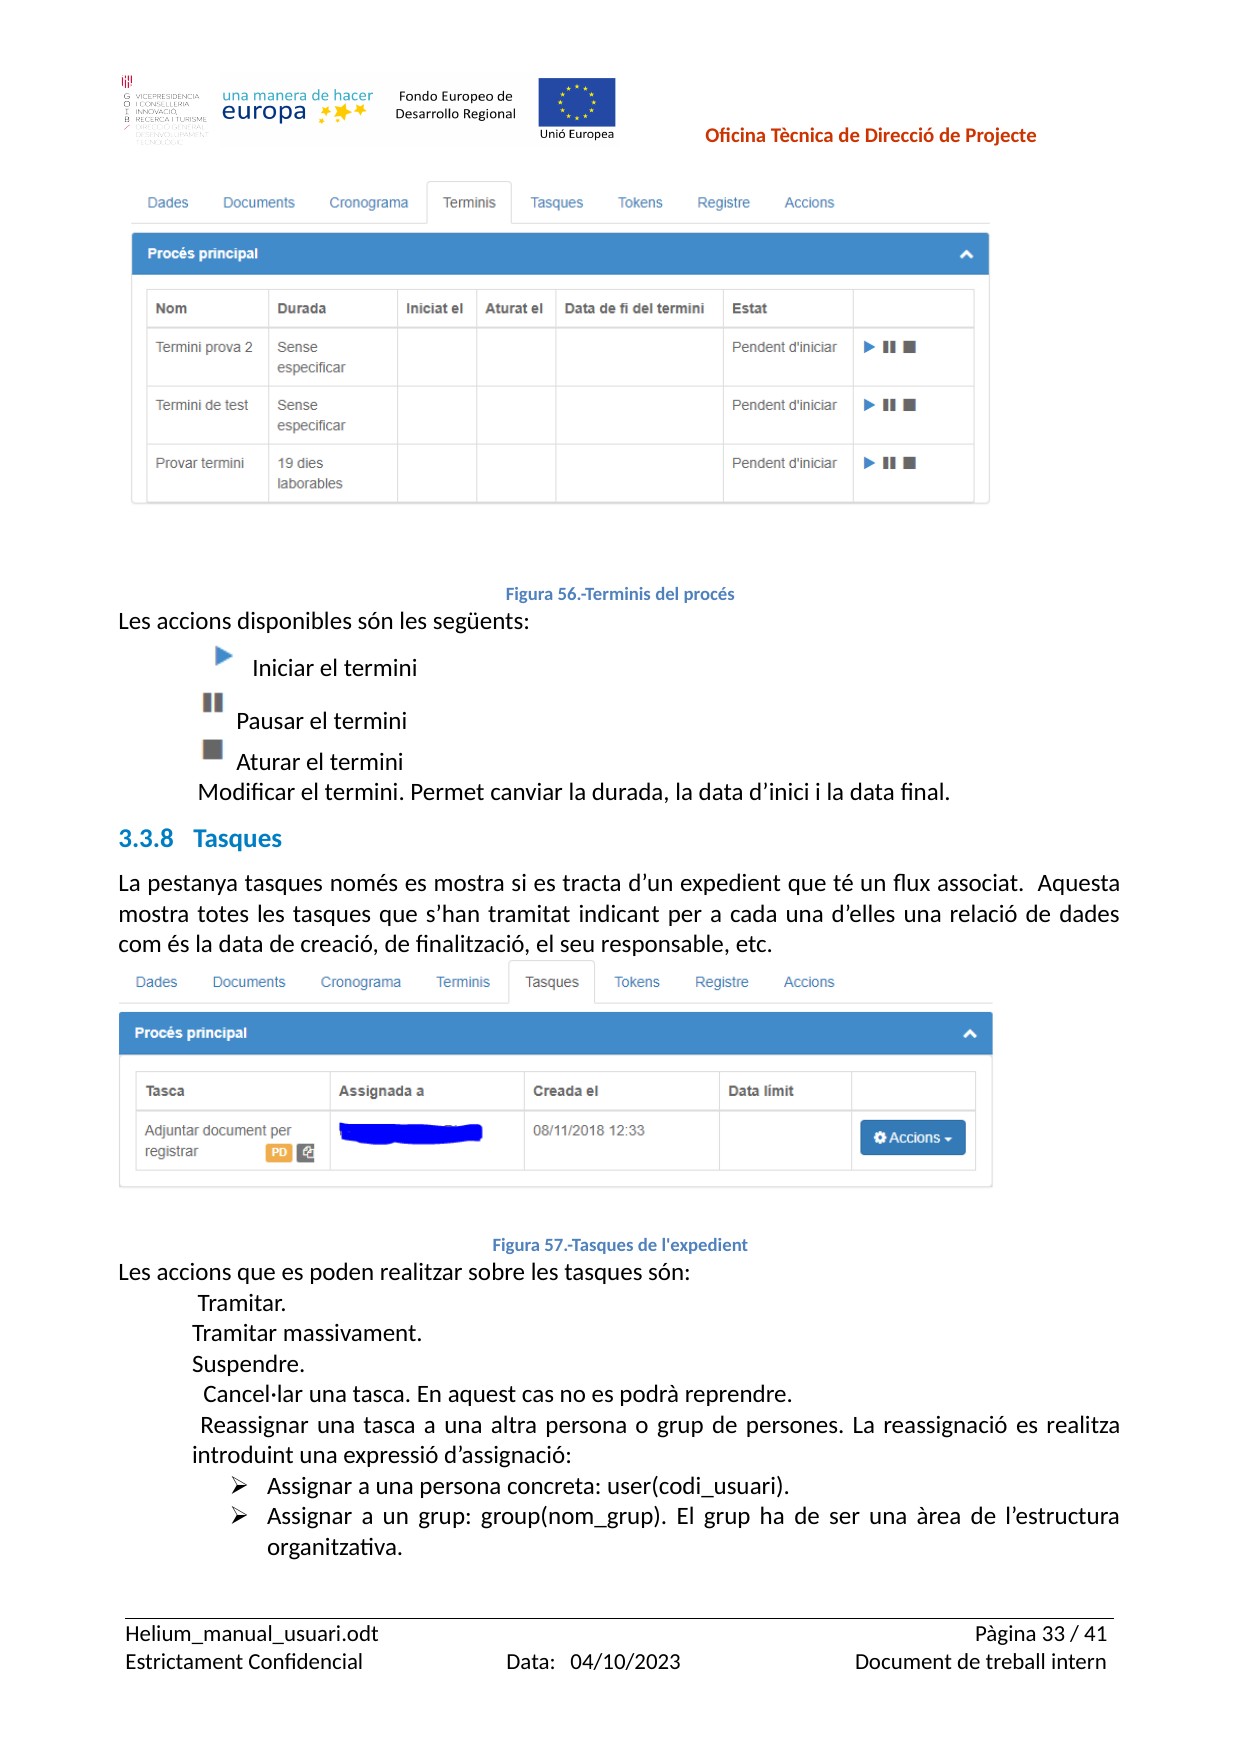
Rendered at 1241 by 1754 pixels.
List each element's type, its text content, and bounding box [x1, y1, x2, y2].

picture [118, 73, 213, 147]
picture [197, 736, 231, 771]
text Figura 56.-Terminis del procés [118, 582, 1122, 605]
picture [197, 682, 231, 730]
text Tramitar. [118, 1287, 1122, 1317]
text La pestanya tasques només es mostra si es tracta d’un expedient que té un flux associat. Aquesta mostra totes les tasques que s’han tramitat indicant per a cada una d’elles una relació de dades com és la data de creació, de finalització, el seu responsable, etc. [118, 867, 1122, 959]
picture [219, 73, 621, 147]
list Assignar a una persona concreta: user(codi_usuari). [229, 1470, 1122, 1500]
text Aturar el termini [118, 736, 1122, 777]
subtitle Tasques [118, 822, 1122, 855]
text Modificar el termini. Permet canviar la durada, la data d’inici i la data final. [192, 777, 1122, 807]
text Pausar el termini [118, 683, 1122, 736]
text Figura 57.-Tasques de l'expedient [118, 1233, 1122, 1256]
picture [118, 958, 1004, 1234]
picture [118, 177, 1004, 583]
text Reassignar una tasca a una altra persona o grup de persones. La reassignació es realitza introduint una expressió d’assignació: [192, 1409, 1122, 1470]
text Suspendre. [118, 1348, 1122, 1378]
text Les accions disponibles són les següents: [118, 605, 1122, 636]
text Tramitar massivament. [118, 1317, 1122, 1348]
text Les accions que es poden realitzar sobre les tasques són: [118, 1256, 1122, 1287]
picture [203, 636, 241, 677]
text Cancel·lar una tasca. En aquest cas no es podrà reprendre. [118, 1378, 1122, 1409]
text Iniciar el termini [118, 636, 1122, 683]
list Assignar a un grup: group(nom_grup). El grup ha de ser una àrea de l’estructura organitzativa. [229, 1500, 1122, 1561]
